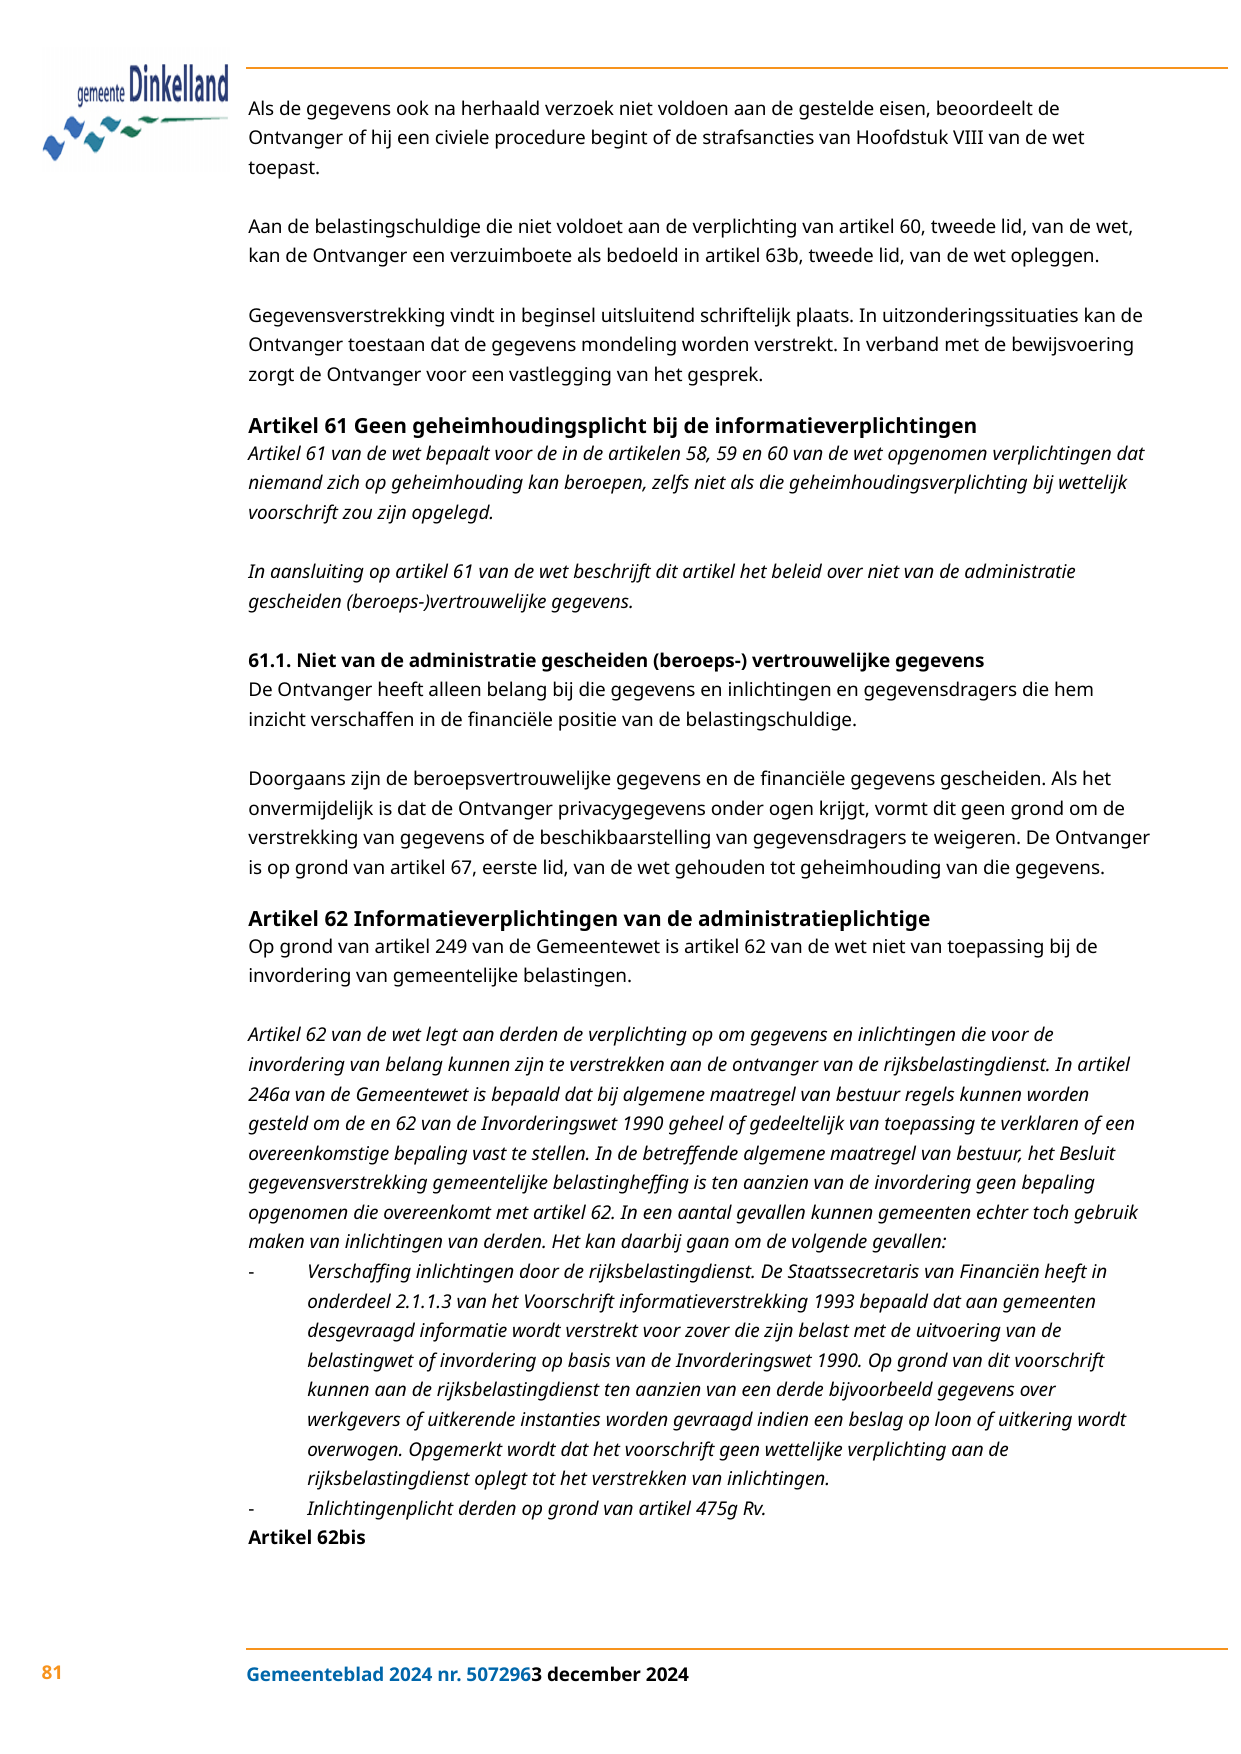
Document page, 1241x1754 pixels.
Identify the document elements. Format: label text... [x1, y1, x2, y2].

text De Ontvanger heeft alleen belang bij die gegevens en inlichtingen en gegevensdragers die hem inzicht verschaffen in de financiële positie van de belastingschuldige. [248, 677, 1152, 732]
text Doorgaans zijn de beroepsvertrouwelijke gegevens en de financiële gegevens gescheiden. Als het onvermijdelijk is dat de Ontvanger privacygegevens onder ogen krijgt, vormt dit geen grond om de verstrekking van gegevens of de beschikbaarstelling van gegevensdragers te weigeren. De Ontvanger is op grond van artikel 67, eerste lid, van de wet gehouden tot geheimhouding van die gegevens. [248, 765, 1152, 880]
text Op grond van artikel 249 van de Gemeentewet is artikel 62 van de wet niet van toepassing bij de invordering van gemeentelijke belastingen. [248, 933, 1152, 988]
text Artikel 62 Informatieverplichtingen van de administratieplichtige [248, 904, 1152, 933]
text Aan de belastingschuldige die niet voldoet aan de verplichting van artikel 60, tweede lid, van de wet, kan de Ontvanger een verzuimboete als bedoeld in artikel 63b, tweede lid, van de wet opleggen. [248, 213, 1152, 268]
list Verschaffing inlichtingen door de rijksbelastingdienst. De Staatssecretaris van Financiën heeft in onderdeel 2.1.1.3 van het Voorschrift informatieverstrekking 1993 bepaald dat aan gemeenten desgevraagd informatie wordt verstrekt voor zover die zijn belast met de uitvoering van de belastingwet of invordering op basis van de Invorderingswet 1990. Op grond van dit voorschrift kunnen aan de rijksbelastingdienst ten aanzien van een derde bijvoorbeeld gegevens over werkgevers of uitkerende instanties worden gevraagd indien een beslag op loon of uitkering wordt overwogen. Opgemerkt wordt dat het voorschrift geen wettelijke verplichting aan de rijksbelastingdienst oplegt tot het verstrekken van inlichtingen. [248, 1258, 1152, 1491]
text Artikel 62bis [248, 1524, 1152, 1550]
list Inlichtingenplicht derden op grond van artikel 475g Rv. [248, 1495, 1152, 1521]
text 61.1. Niet van de administratie gescheiden (beroeps-) vertrouwelijke gegevens [248, 647, 1152, 673]
text Artikel 61 van de wet bepaalt voor de in de artikelen 58, 59 en 60 van de wet opgenomen verplichtingen dat niemand zich op geheimhouding kan beroepen, zelfs niet als die geheimhoudingsverplichting bij wettelijk voorschrift zou zijn opgelegd. [248, 440, 1152, 525]
text Artikel 62 van de wet legt aan derden de verplichting op om gegevens en inlichtingen die voor de invordering van belang kunnen zijn te verstrekken aan de ontvanger van de rijksbelastingdienst. In artikel 246a van de Gemeentewet is bepaald dat bij algemene maatregel van bestuur regels kunnen worden gesteld om de en 62 van de Invorderingswet 1990 geheel of gedeeltelijk van toepassing te verklaren of een overeenkomstige bepaling vast te stellen. In de betreffende algemene maatregel van bestuur, het Besluit gegevensverstrekking gemeentelijke belastingheffing is ten aanzien van de invordering geen bepaling opgenomen die overeenkomt met artikel 62. In een aantal gevallen kunnen gemeenten echter toch gebruik maken van inlichtingen van derden. Het kan daarbij gaan om de volgende gevallen: [248, 1022, 1152, 1254]
text Gegevensverstrekking vindt in beginsel uitsluitend schriftelijk plaats. In uitzonderingssituaties kan de Ontvanger toestaan dat de gegevens mondeling worden verstrekt. In verband met de bewijsvoering zorgt de Ontvanger voor een vastlegging van het gesprek. [248, 302, 1152, 387]
text Als de gegevens ook na herhaald verzoek niet voldoen aan de gestelde eisen, beoordeelt de Ontvanger of hij een civiele procedure begint of de strafsancties van Hoofdstuk VIII van de wet toepast. [248, 95, 1152, 180]
text Artikel 61 Geen geheimhoudingsplicht bij de informatieverplichtingen [248, 411, 1152, 440]
text In aansluiting op artikel 61 van de wet beschrijft dit artikel het beleid over niet van de administratie gescheiden (beroeps-)vertrouwelijke gegevens. [248, 558, 1152, 613]
picture [41, 47, 231, 172]
